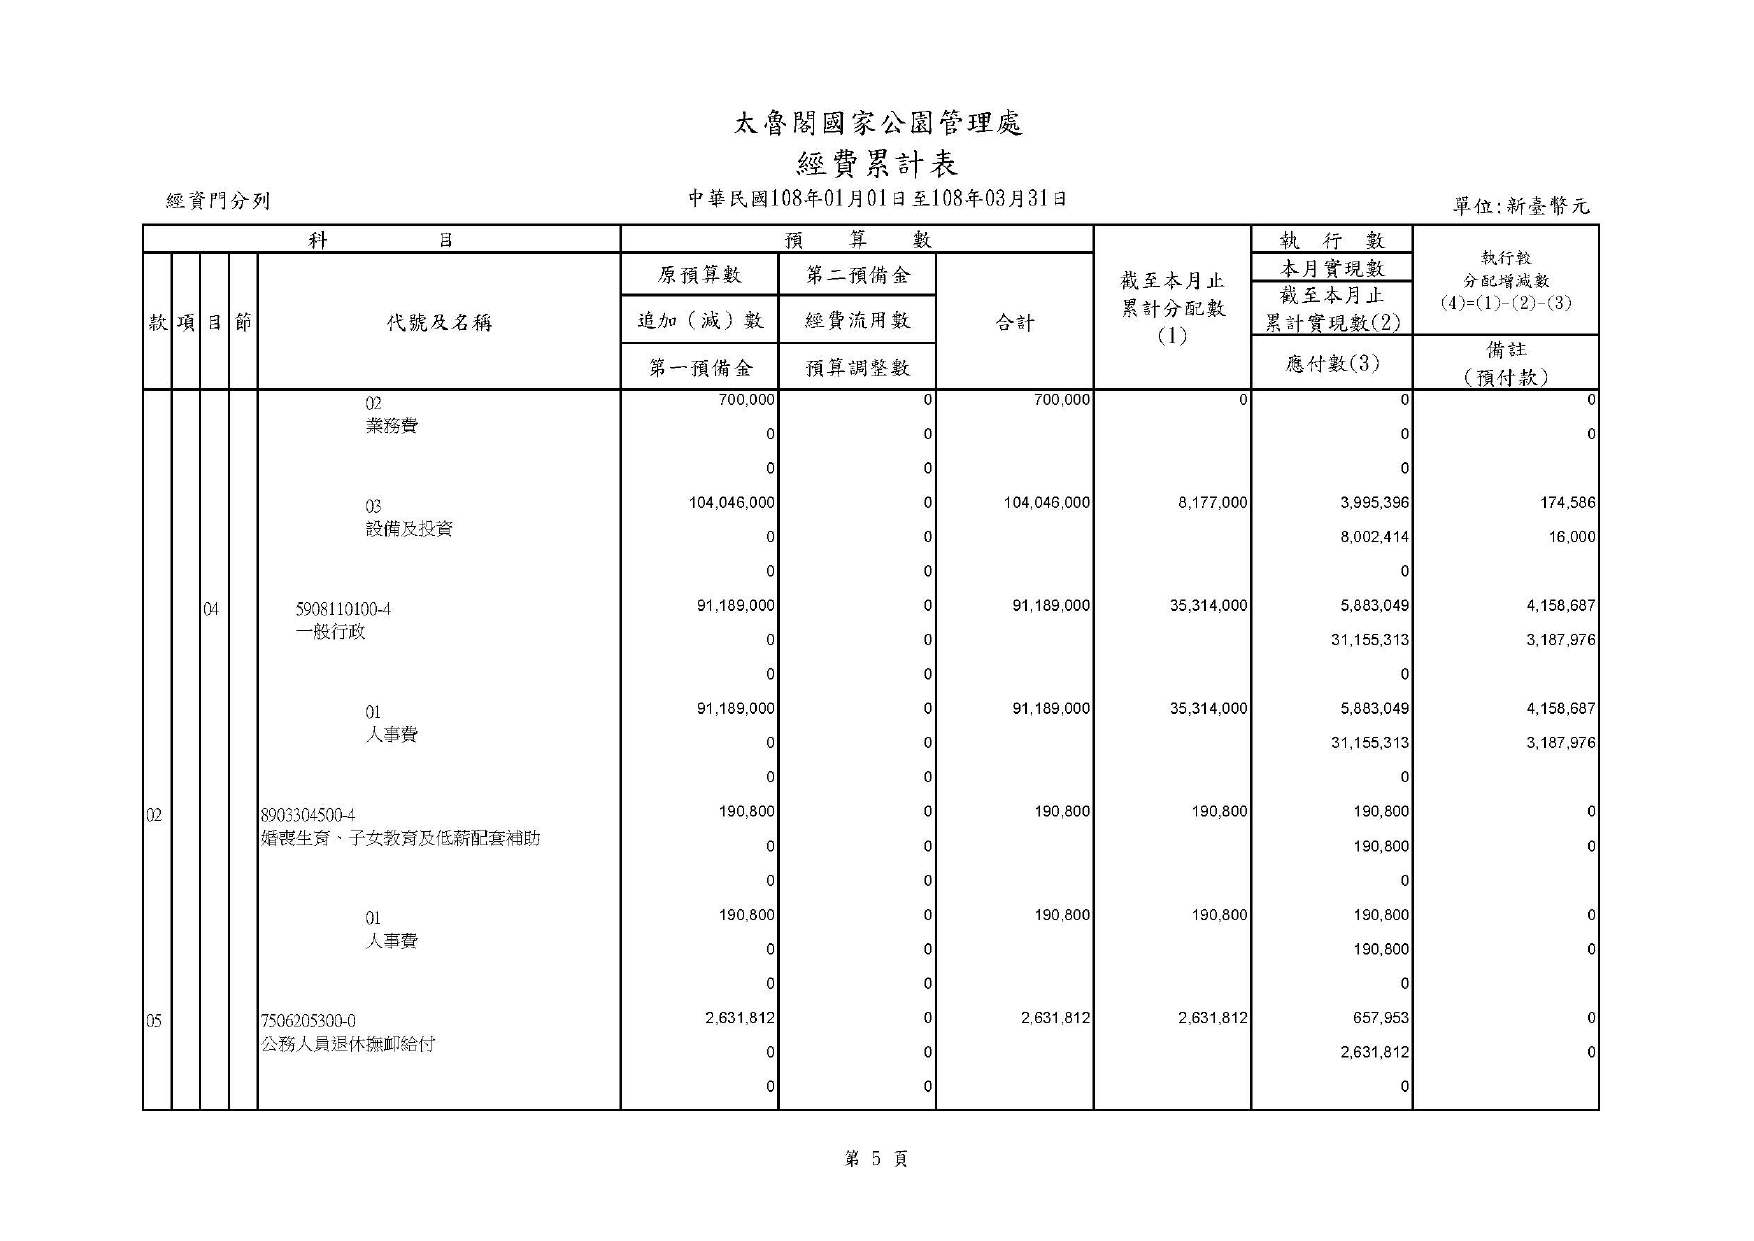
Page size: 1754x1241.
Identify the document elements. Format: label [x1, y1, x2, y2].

picture [59, 59, 1695, 1216]
